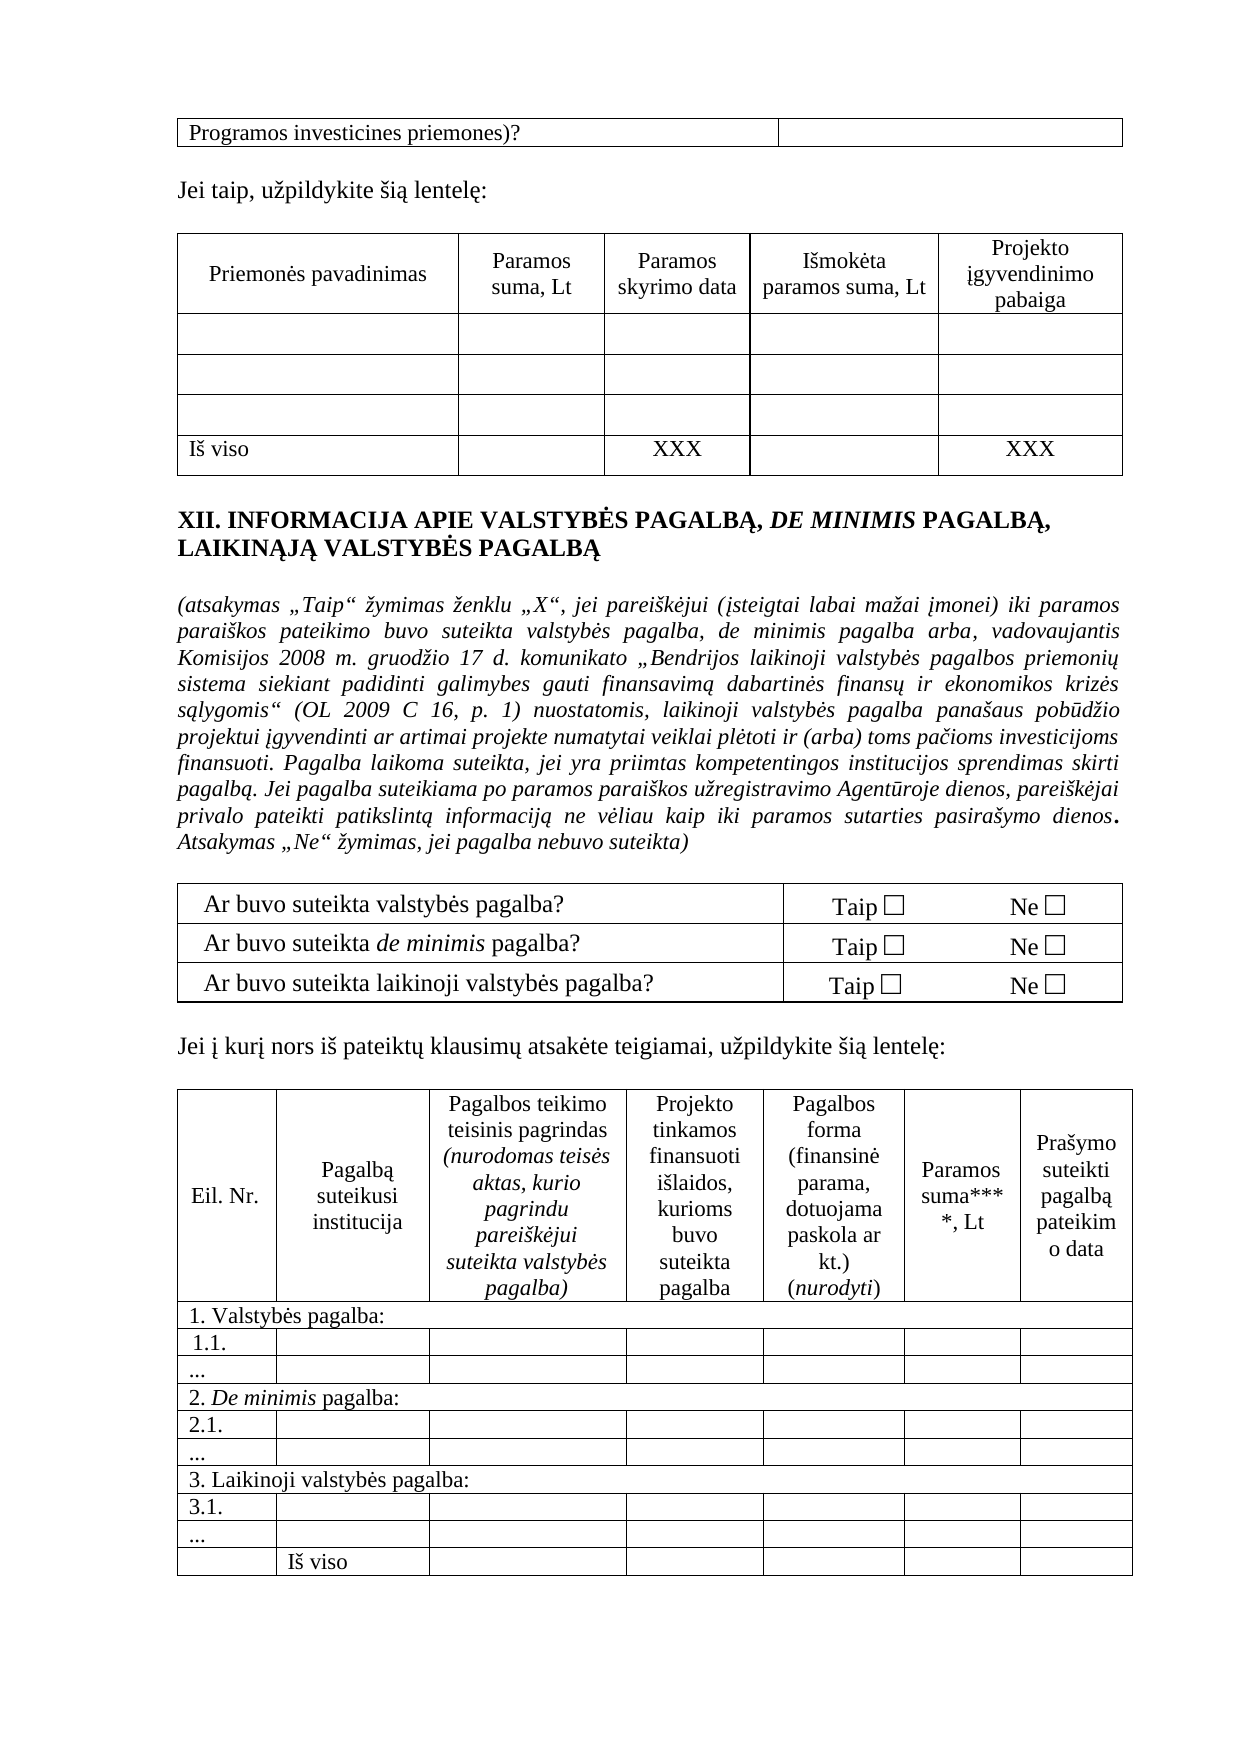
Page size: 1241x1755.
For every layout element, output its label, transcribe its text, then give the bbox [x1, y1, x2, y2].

table_cell XXX [605, 436, 749, 475]
table_cell [277, 1356, 429, 1383]
table_header Paramos suma, Lt [459, 234, 604, 313]
table_cell [905, 1548, 1020, 1574]
table_cell Taip □ [784, 924, 953, 962]
table_cell [751, 355, 938, 394]
table_cell Iš viso [277, 1548, 429, 1574]
table_cell [905, 1494, 1020, 1520]
table_header Išmokėta paramos suma, Lt [751, 234, 938, 313]
table_cell ... [178, 1439, 276, 1465]
table_cell [627, 1329, 763, 1355]
table_header Pagalbos teikimo teisinis pagrindas (nurodomas teisės aktas, kurio pagrindu pareiškėjui suteikta valstybės pagalba) [430, 1090, 626, 1301]
table_cell [627, 1521, 763, 1547]
table_cell [430, 1356, 626, 1383]
table_cell 3. Laikinoji valstybės pagalba: [178, 1466, 1132, 1492]
table_cell [905, 1411, 1020, 1438]
table_cell [939, 395, 1122, 434]
table_cell 1.1. [178, 1329, 276, 1355]
table_cell [1021, 1521, 1132, 1547]
table_cell 2. De minimis pagalba: [178, 1384, 1132, 1410]
table_cell Taip □ [784, 963, 953, 1001]
table_header Pagalbos forma (finansinė parama, dotuojama paskola ar kt.) (nurodyti) [764, 1090, 904, 1301]
table_cell [605, 355, 749, 394]
table_header Programos investicines priemones)? [178, 119, 778, 146]
table_cell [627, 1439, 763, 1465]
table_cell 3.1. [178, 1494, 276, 1520]
table_cell [277, 1411, 429, 1438]
table_header Projekto tinkamos finansuoti išlaidos, kurioms buvo suteikta pagalba [627, 1090, 763, 1301]
table_cell [764, 1439, 904, 1465]
table_cell [605, 314, 749, 353]
table_cell [277, 1329, 429, 1355]
table_header Paramos skyrimo data [605, 234, 749, 313]
table_cell [1021, 1439, 1132, 1465]
table_cell [751, 314, 938, 353]
table_cell [459, 395, 604, 434]
table_header Ar buvo suteikta valstybės pagalba? [178, 884, 783, 923]
table_cell [764, 1329, 904, 1355]
text Jei į kurį nors iš pateiktų klausimų atsakėte teigiamai, užpildykite šią lentelę: [177, 1031, 1122, 1060]
table_cell [459, 436, 604, 475]
table_header Prašymo suteikti pagalbą pateikimo data [1021, 1090, 1132, 1301]
table_cell [1021, 1411, 1132, 1438]
table_cell [178, 1548, 276, 1574]
table_cell Ar buvo suteikta laikinoji valstybės pagalba? [178, 963, 783, 1001]
table_header Ne □ [953, 884, 1122, 923]
table_cell [430, 1548, 626, 1574]
table_header [950, 119, 1122, 146]
table_cell ... [178, 1521, 276, 1547]
table_cell Iš viso [178, 436, 458, 475]
table_cell [1021, 1548, 1132, 1574]
table_cell Ne □ [953, 924, 1122, 962]
table_cell [178, 395, 458, 434]
table_cell [627, 1356, 763, 1383]
table_cell [751, 395, 938, 434]
table_cell [430, 1521, 626, 1547]
table_cell [277, 1521, 429, 1547]
table_cell 1. Valstybės pagalba: [178, 1302, 1132, 1328]
table_cell [430, 1329, 626, 1355]
table_header Paramos suma****, Lt [905, 1090, 1020, 1301]
table_cell [430, 1494, 626, 1520]
table_cell [905, 1356, 1020, 1383]
table_cell [905, 1329, 1020, 1355]
text XII. INFORMACIJA APIE VALSTYBĖS PAGALBĄ, de minimis pagalbą, laikinąją valstybės pagalbą [177, 505, 1122, 562]
table_cell [178, 314, 458, 353]
table_cell [627, 1548, 763, 1574]
table_cell [605, 395, 749, 434]
table_cell [459, 314, 604, 353]
table_cell XXX [939, 436, 1122, 475]
table_cell [627, 1411, 763, 1438]
table_header Pagalbą suteikusi institucija [277, 1090, 429, 1301]
table_cell [459, 355, 604, 394]
table_cell [905, 1439, 1020, 1465]
text Jei taip, užpildykite šią lentelę: [177, 175, 1122, 204]
table_cell [1021, 1356, 1132, 1383]
table_cell [430, 1411, 626, 1438]
table_header Eil. Nr. [178, 1090, 276, 1301]
table_cell [939, 314, 1122, 353]
table_cell [430, 1439, 626, 1465]
table_cell [178, 355, 458, 394]
table_cell [905, 1521, 1020, 1547]
table_cell [764, 1521, 904, 1547]
table_cell [939, 355, 1122, 394]
table_cell [277, 1494, 429, 1520]
table_header [779, 119, 950, 146]
table_cell 2.1. [178, 1411, 276, 1438]
table_cell [764, 1548, 904, 1574]
table_cell [1021, 1329, 1132, 1355]
table_cell [627, 1494, 763, 1520]
table_cell Ne □ [953, 963, 1122, 1001]
table_cell Ar buvo suteikta de minimis pagalba? [178, 924, 783, 962]
table_header Projekto įgyvendinimo pabaiga [939, 234, 1122, 313]
table_cell [277, 1439, 429, 1465]
table_cell [764, 1356, 904, 1383]
table_cell [764, 1494, 904, 1520]
table_cell ... [178, 1356, 276, 1383]
table_header Taip □ [784, 884, 953, 923]
table_cell [751, 436, 938, 475]
table_header Priemonės pavadinimas [178, 234, 458, 313]
table_cell [1021, 1494, 1132, 1520]
table_cell [764, 1411, 904, 1438]
text (atsakymas „Taip“ žymimas ženklu „X“, jei pareiškėjui (įsteigtai labai mažai įmonei) iki paramos paraiškos pateikimo buvo suteikta valstybės pagalba, de minimis pagalba arba, vadovaujantis Komisijos 2008 m. gruodžio 17 d. komunikato „Bendrijos laikinoji valstybės pagalbos priemonių sistema siekiant padidinti galimybes gauti finansavimą dabartinės finansų ir ekonomikos krizės sąlygomis“ (OL 2009 C 16, p. 1) nuostatomis, laikinoji valstybės pagalba panašaus pobūdžio projektui įgyvendinti ar artimai projekte numatytai veiklai plėtoti ir (arba) toms pačioms investicijoms finansuoti. Pagalba laikoma suteikta, jei yra priimtas kompetentingos institucijos sprendimas skirti pagalbą. Jei pagalba suteikiama po paramos paraiškos užregistravimo Agentūroje dienos, pareiškėjai privalo pateikti patikslintą informaciją ne vėliau kaip iki paramos sutarties pasirašymo dienos. Atsakymas „Ne“ žymimas, jei pagalba nebuvo suteikta) [177, 591, 1122, 854]
